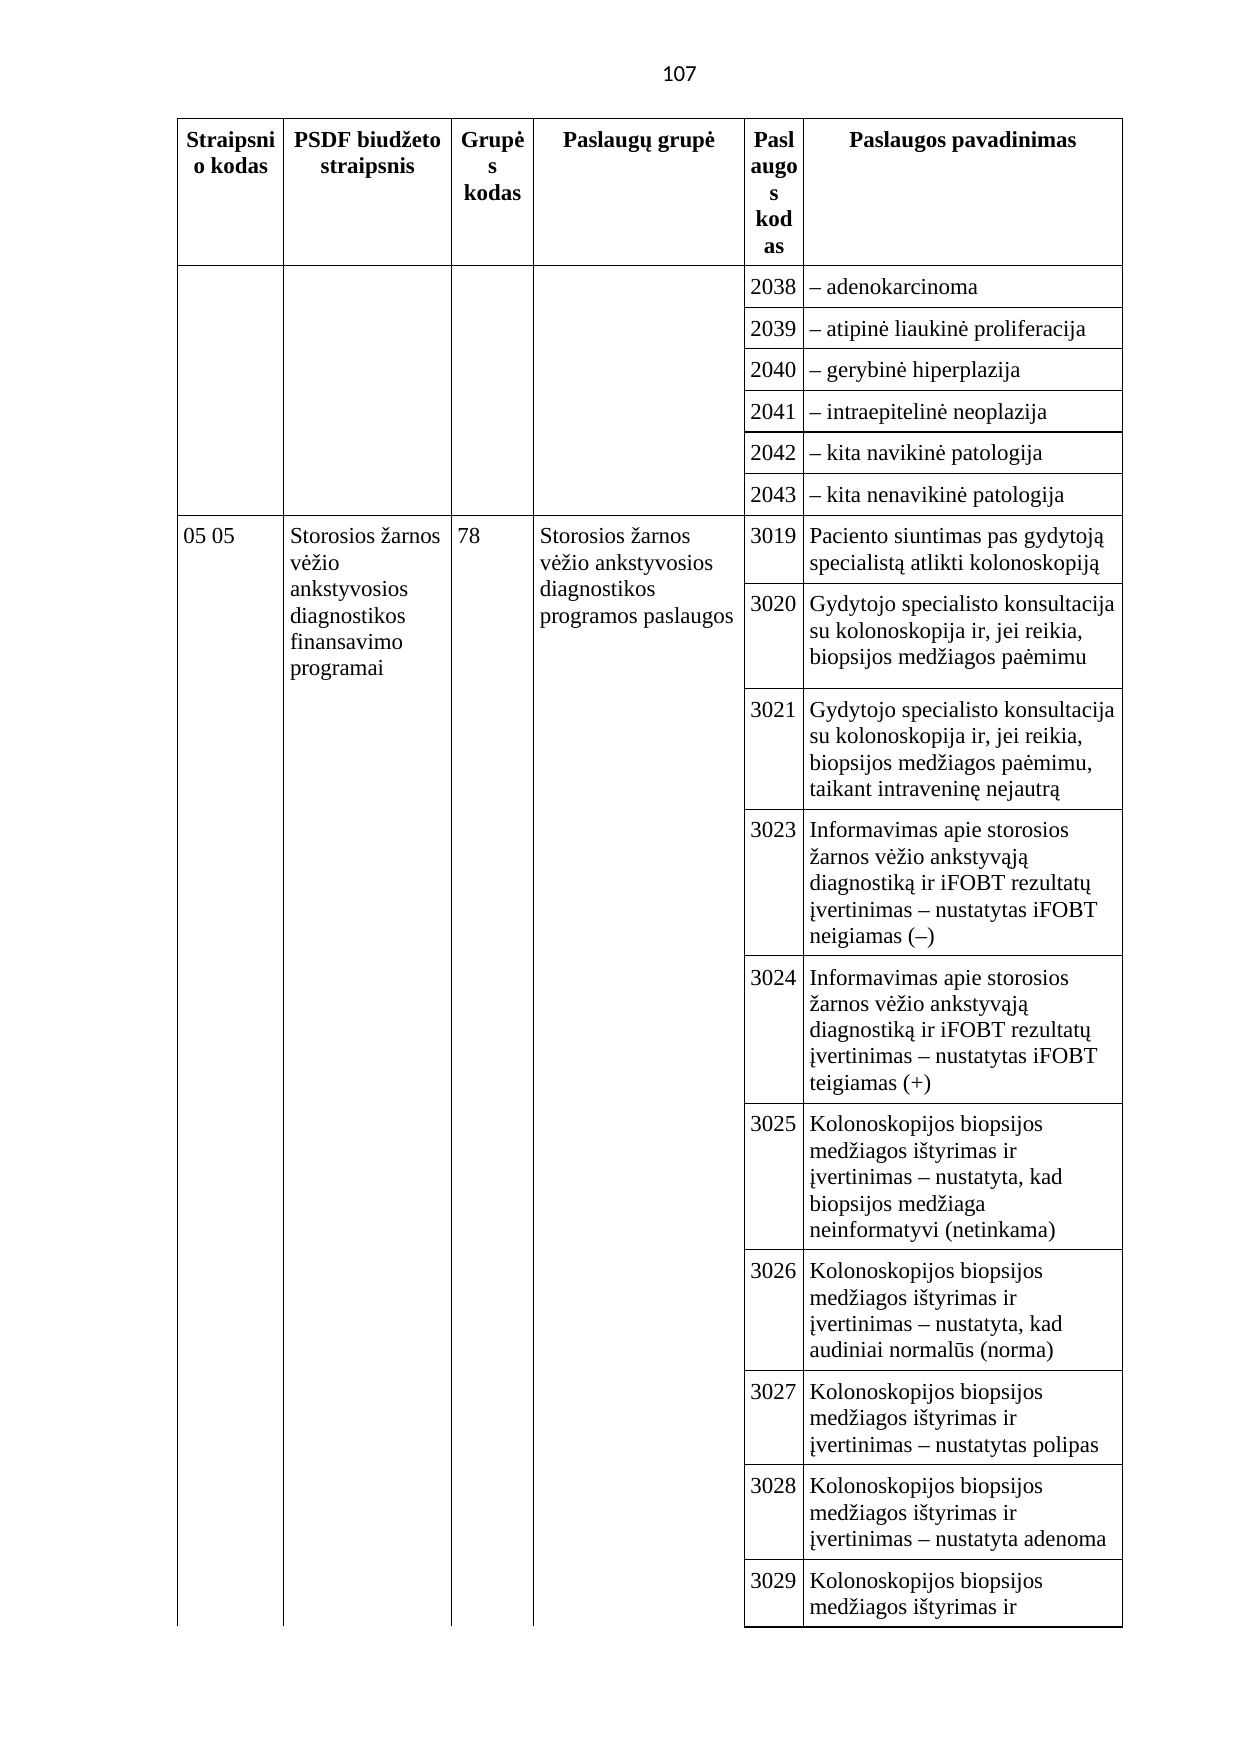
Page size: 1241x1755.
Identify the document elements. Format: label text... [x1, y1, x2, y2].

table_cell [452, 688, 533, 808]
table_cell Gydytojo specialisto konsultacija su kolonoskopija ir, jei reikia, biopsijos medžiagos paėmimu [804, 584, 1122, 688]
table_cell [284, 955, 451, 1102]
table_cell [178, 473, 283, 514]
table_cell [534, 266, 744, 307]
table_cell – kita navikinė patologija [804, 433, 1122, 473]
table_cell [178, 431, 283, 473]
table_cell [178, 688, 283, 808]
table_cell [534, 688, 744, 808]
table_cell [534, 955, 744, 1102]
table_cell [178, 307, 283, 348]
table_cell Gydytojo specialisto konsultacija su kolonoskopija ir, jei reikia, biopsijos medžiagos paėmimu, taikant intraveninę nejautrą [804, 689, 1122, 808]
table_cell [178, 390, 283, 431]
table_header Paslaugų grupė [534, 119, 744, 265]
table_cell [178, 266, 283, 307]
table_cell [534, 1103, 744, 1249]
table_cell 3019 [745, 516, 803, 582]
table_cell [284, 431, 451, 473]
table_cell [534, 1249, 744, 1370]
table_cell [284, 1370, 451, 1464]
table_cell Kolonoskopijos biopsijos medžiagos ištyrimas ir [804, 1560, 1122, 1626]
table_cell [534, 1370, 744, 1464]
table_cell [534, 390, 744, 431]
table_header PSDF biudžeto straipsnis [284, 119, 451, 265]
table_cell [534, 1559, 744, 1626]
table_cell Kolonoskopijos biopsijos medžiagos ištyrimas ir įvertinimas – nustatyta adenoma [804, 1465, 1122, 1558]
table_cell [178, 348, 283, 390]
table_cell 3023 [745, 810, 803, 955]
table_cell – atipinė liaukinė proliferacija [804, 308, 1122, 348]
table_cell 05 05 [178, 516, 283, 582]
table_cell [284, 1249, 451, 1370]
table_cell [452, 1559, 533, 1626]
table_cell [178, 1464, 283, 1558]
table_cell Kolonoskopijos biopsijos medžiagos ištyrimas ir įvertinimas – nustatyta, kad biopsijos medžiaga neinformatyvi (netinkama) [804, 1104, 1122, 1249]
table_cell 2040 [745, 349, 803, 390]
table_cell 2039 [745, 308, 803, 348]
table_cell [452, 266, 533, 307]
table_cell [178, 955, 283, 1102]
table_cell [284, 390, 451, 431]
table_cell – intraepitelinė neoplazija [804, 391, 1122, 431]
table_cell 2041 [745, 391, 803, 431]
table_cell [178, 1370, 283, 1464]
table_header Grupės kodas [452, 119, 533, 265]
table_cell [284, 348, 451, 390]
table_cell [284, 1559, 451, 1626]
table_header Paslaugos kodas [745, 119, 803, 265]
table_cell [452, 473, 533, 514]
table_cell 3020 [745, 584, 803, 688]
table_cell 2042 [745, 433, 803, 473]
table_cell [284, 1464, 451, 1558]
table_cell [452, 1370, 533, 1464]
table_cell [452, 1103, 533, 1249]
table_cell Paciento siuntimas pas gydytoją specialistą atlikti kolonoskopiją [804, 516, 1122, 582]
table_cell [534, 307, 744, 348]
table_cell – gerybinė hiperplazija [804, 349, 1122, 390]
table_cell [534, 1464, 744, 1558]
table_cell [284, 688, 451, 808]
table_cell [452, 955, 533, 1102]
table_cell 3027 [745, 1371, 803, 1464]
table_cell 78 [452, 516, 533, 582]
table_cell 3026 [745, 1250, 803, 1370]
table_cell – kita nenavikinė patologija [804, 474, 1122, 514]
table_cell [178, 1103, 283, 1249]
table_cell – adenokarcinoma [804, 266, 1122, 307]
table_cell Storosios žarnos vėžio ankstyvosios diagnostikos programos paslaugos [534, 516, 744, 688]
table_cell 3025 [745, 1104, 803, 1249]
table_cell Storosios žarnos vėžio ankstyvosios diagnostikos finansavimo programai [284, 516, 451, 688]
table_cell Kolonoskopijos biopsijos medžiagos ištyrimas ir įvertinimas – nustatyta, kad audiniai normalūs (norma) [804, 1250, 1122, 1370]
table_cell [534, 473, 744, 514]
table_cell 3028 [745, 1465, 803, 1558]
table_cell 3029 [745, 1560, 803, 1626]
table_cell 3024 [745, 956, 803, 1102]
table_cell [284, 473, 451, 514]
table_cell [452, 390, 533, 431]
table_header Paslaugos pavadinimas [804, 119, 1122, 265]
table_cell Informavimas apie storosios žarnos vėžio ankstyvąją diagnostiką ir iFOBT rezultatų įvertinimas – nustatytas iFOBT neigiamas (–) [804, 810, 1122, 955]
table_cell [534, 809, 744, 955]
table_cell 2038 [745, 266, 803, 307]
table_cell 3021 [745, 689, 803, 808]
table_cell [178, 1249, 283, 1370]
table_cell Kolonoskopijos biopsijos medžiagos ištyrimas ir įvertinimas – nustatytas polipas [804, 1371, 1122, 1464]
table_header Straipsnio kodas [178, 119, 283, 265]
table_cell [452, 348, 533, 390]
table_cell [284, 307, 451, 348]
table_cell [178, 583, 283, 688]
table_cell 2043 [745, 474, 803, 514]
table_cell [534, 348, 744, 390]
table_cell [178, 1559, 283, 1626]
table_cell [178, 809, 283, 955]
table_cell [452, 1249, 533, 1370]
table_cell [284, 809, 451, 955]
table_cell [452, 583, 533, 688]
table_cell [452, 431, 533, 473]
table_cell [284, 266, 451, 307]
table_cell [452, 307, 533, 348]
table_cell [452, 1464, 533, 1558]
table_cell Informavimas apie storosios žarnos vėžio ankstyvąją diagnostiką ir iFOBT rezultatų įvertinimas – nustatytas iFOBT teigiamas (+) [804, 956, 1122, 1102]
table_cell [452, 809, 533, 955]
table_cell [284, 1103, 451, 1249]
table_cell [534, 431, 744, 473]
